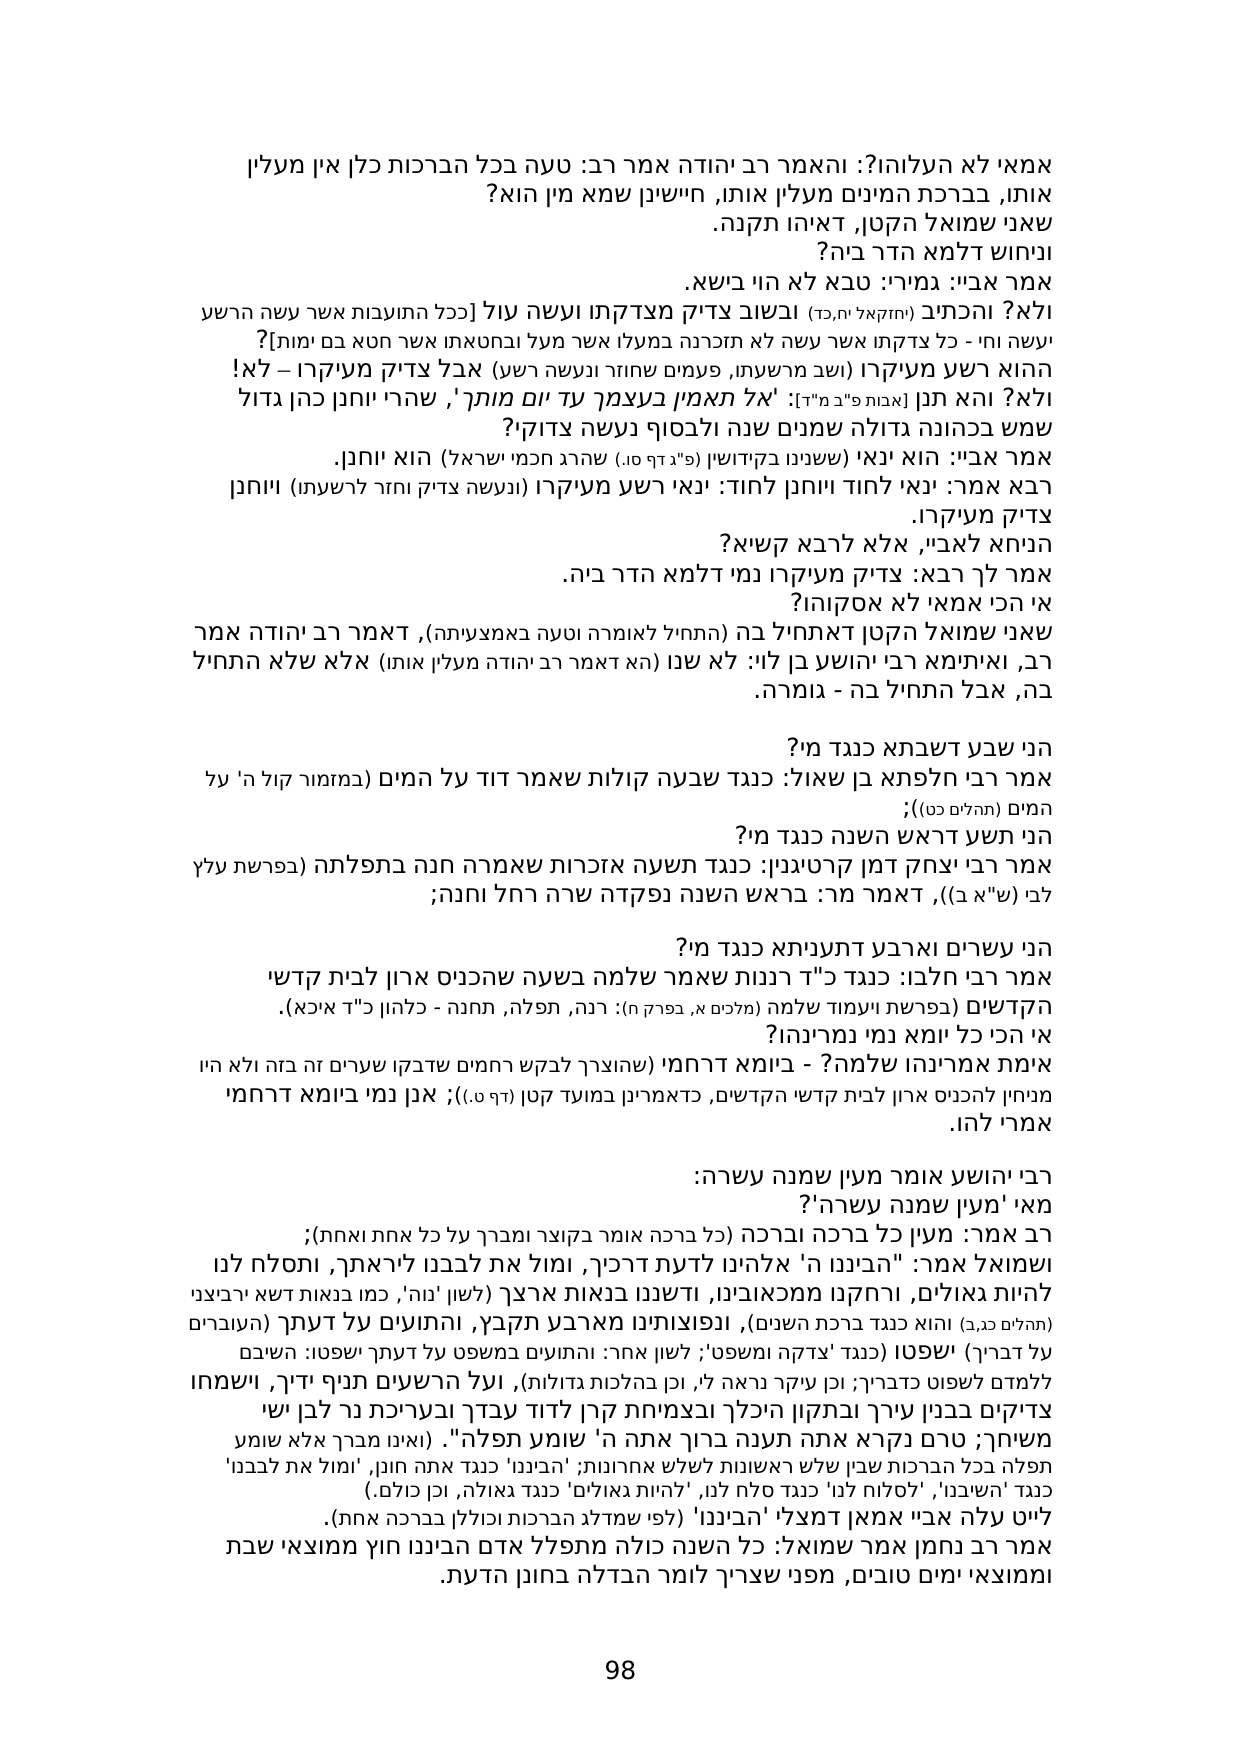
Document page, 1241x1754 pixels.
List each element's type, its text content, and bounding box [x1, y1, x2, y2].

text רב אמר: מעין כל ברכה וברכה (כל ברכה אומר בקוצר ומברך על כל אחת ואחת); [187, 1219, 1053, 1249]
text אמר אביי: גמירי: טבא לא הוי בישא. [187, 267, 1053, 296]
text ולא? והכתיב (יחזקאל יח,כד) ובשוב צדיק מצדקתו ועשה עול [ככל התועבות אשר עשה הרשע יעשה וחי - כל צדקתו אשר עשה לא תזכרנה במעלו אשר מעל ובחטאתו אשר חטא בם ימות]? [187, 296, 1053, 354]
text הני תשע דראש השנה כנגד מי? [187, 821, 1053, 850]
text אי הכי אמאי לא אסקוהו? [187, 588, 1053, 617]
text אימת אמרינהו שלמה? - ביומא דרחמי (שהוצרך לבקש רחמים שדבקו שערים זה בזה ולא היו מניחין להכניס ארון לבית קדשי הקדשים, כדאמרינן במועד קטן (דף ט.)); אנן נמי ביומא דרחמי אמרי להו. [187, 1049, 1053, 1137]
text וניחוש דלמא הדר ביה? [187, 238, 1053, 267]
text הני עשרים וארבע דתעניתא כנגד מי? [187, 933, 1053, 962]
text לייט עלה אביי אמאן דמצלי 'הביננו' (לפי שמדלג הברכות וכוללן בברכה אחת). [187, 1502, 1053, 1531]
text ולא? והא תנן [אבות פ"ב מ"ד]: 'אל תאמין בעצמך עד יום מותך', שהרי יוחנן כהן גדול שמש בכהונה גדולה שמנים שנה ולבסוף נעשה צדוקי? [187, 383, 1053, 442]
text הני שבע דשבתא כנגד מי? [187, 733, 1053, 763]
text שאני שמואל הקטן, דאיהו תקנה. [187, 208, 1053, 238]
text רבי יהושע אומר מעין שמנה עשרה: [187, 1161, 1053, 1190]
text אמר רבי יצחק דמן קרטיגנין: כנגד תשעה אזכרות שאמרה חנה בתפלתה (בפרשת עלץ לבי (ש"א ב)), דאמר מר: בראש השנה נפקדה שרה רחל וחנה; [187, 850, 1053, 909]
text רבא אמר: ינאי לחוד ויוחנן לחוד: ינאי רשע מעיקרו (ונעשה צדיק וחזר לרשעתו) ויוחנן צדיק מעיקרו. [187, 471, 1053, 529]
text שאני שמואל הקטן דאתחיל בה (התחיל לאומרה וטעה באמצעיתה), דאמר רב יהודה אמר רב, ואיתימא רבי יהושע בן לוי: לא שנו (הא דאמר רב יהודה מעלין אותו) אלא שלא התחיל בה, אבל התחיל בה - גומרה. [187, 617, 1053, 705]
text אמר אביי: הוא ינאי (ששנינו בקידושין (פ"ג דף סו.) שהרג חכמי ישראל) הוא יוחנן. [187, 442, 1053, 471]
text אמר רב נחמן אמר שמואל: כל השנה כולה מתפלל אדם הביננו חוץ ממוצאי שבת וממוצאי ימים טובים, מפני שצריך לומר הבדלה בחונן הדעת. [187, 1531, 1053, 1590]
text אי הכי כל יומא נמי נמרינהו? [187, 1020, 1053, 1049]
text אמר לך רבא: צדיק מעיקרו נמי דלמא הדר ביה. [187, 559, 1053, 588]
text אמאי לא העלוהו?: והאמר רב יהודה אמר רב: טעה בכל הברכות כלן אין מעלין אותו, בברכת המינים מעלין אותו, חיישינן שמא מין הוא? [187, 150, 1053, 208]
text הניחא לאביי, אלא לרבא קשיא? [187, 529, 1053, 559]
text ההוא רשע מעיקרו (ושב מרשעתו, פעמים שחוזר ונעשה רשע) אבל צדיק מעיקרו – לא! [187, 354, 1053, 383]
text מאי 'מעין שמנה עשרה'? [187, 1190, 1053, 1219]
text ושמואל אמר: "הביננו ה' אלהינו לדעת דרכיך, ומול את לבבנו ליראתך, ותסלח לנו להיות גאולים, ורחקנו ממכאובינו, ודשננו בנאות ארצך (לשון 'נוה', כמו בנאות דשא ירביצני (תהלים כג,ב) והוא כנגד ברכת השנים), ונפוצותינו מארבע תקבץ, והתועים על דעתך (העוברים על דבריך) ישפטו (כנגד 'צדקה ומשפט'; לשון אחר: והתועים במשפט על דעתך ישפטו: השיבם ללמדם לשפוט כדבריך; וכן עיקר נראה לי, וכן בהלכות גדולות), ועל הרשעים תניף ידיך, וישמחו צדיקים בבנין עירך ובתקון היכלך ובצמיחת קרן לדוד עבדך ובעריכת נר לבן ישי משיחך; טרם נקרא אתה תענה ברוך אתה ה' שומע תפלה". (ואינו מברך אלא שומע תפלה בכל הברכות שבין שלש ראשונות לשלש אחרונות; 'הביננו' כנגד אתה חונן, 'ומול את לבבנו' כנגד 'השיבנו', 'לסלוח לנו' כנגד סלח לנו, 'להיות גאולים' כנגד גאולה, וכן כולם.) [187, 1249, 1053, 1502]
text אמר רבי חלבו: כנגד כ"ד רננות שאמר שלמה בשעה שהכניס ארון לבית קדשי הקדשים (בפרשת ויעמוד שלמה (מלכים א, בפרק ח): רנה, תפלה, תחנה - כלהון כ"ד איכא). [187, 962, 1053, 1020]
text אמר רבי חלפתא בן שאול: כנגד שבעה קולות שאמר דוד על המים (במזמור קול ה' על המים (תהלים כט)); [187, 763, 1053, 821]
